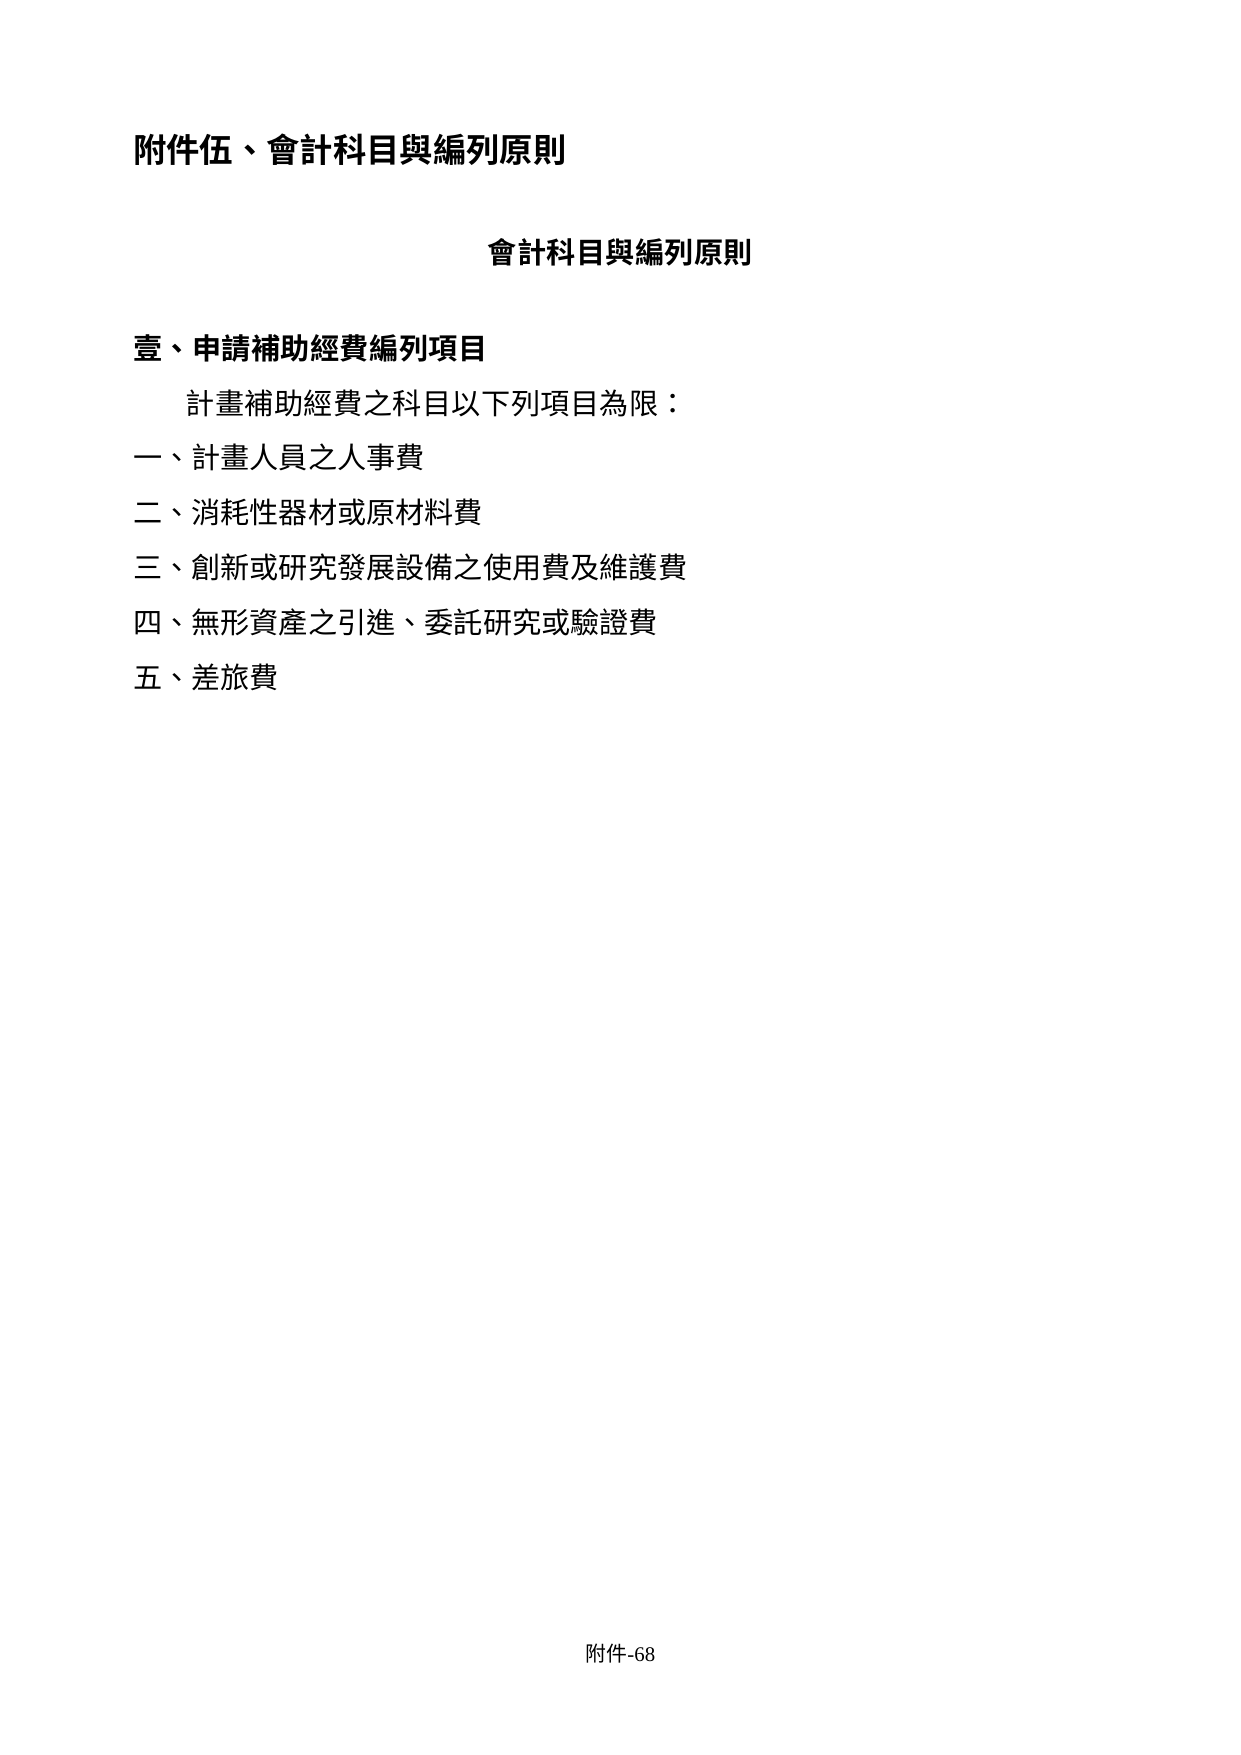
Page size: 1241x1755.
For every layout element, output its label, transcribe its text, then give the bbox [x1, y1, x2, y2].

text 二、消耗性器材或原材料費 [133, 490, 1107, 532]
text 五、差旅費 [133, 654, 1107, 696]
text 壹、申請補助經費編列項目 [133, 325, 1107, 368]
text 一、計畫人員之人事費 [133, 435, 1107, 477]
text 計畫補助經費之科目以下列項目為限： [185, 380, 1107, 422]
text 會計科目與編列原則 [133, 229, 1107, 272]
text 附件伍、會計科目與編列原則 [133, 124, 1107, 172]
text 三、創新或研究發展設備之使用費及維護費 [133, 544, 1107, 587]
text 四、無形資產之引進、委託研究或驗證費 [133, 599, 1107, 642]
